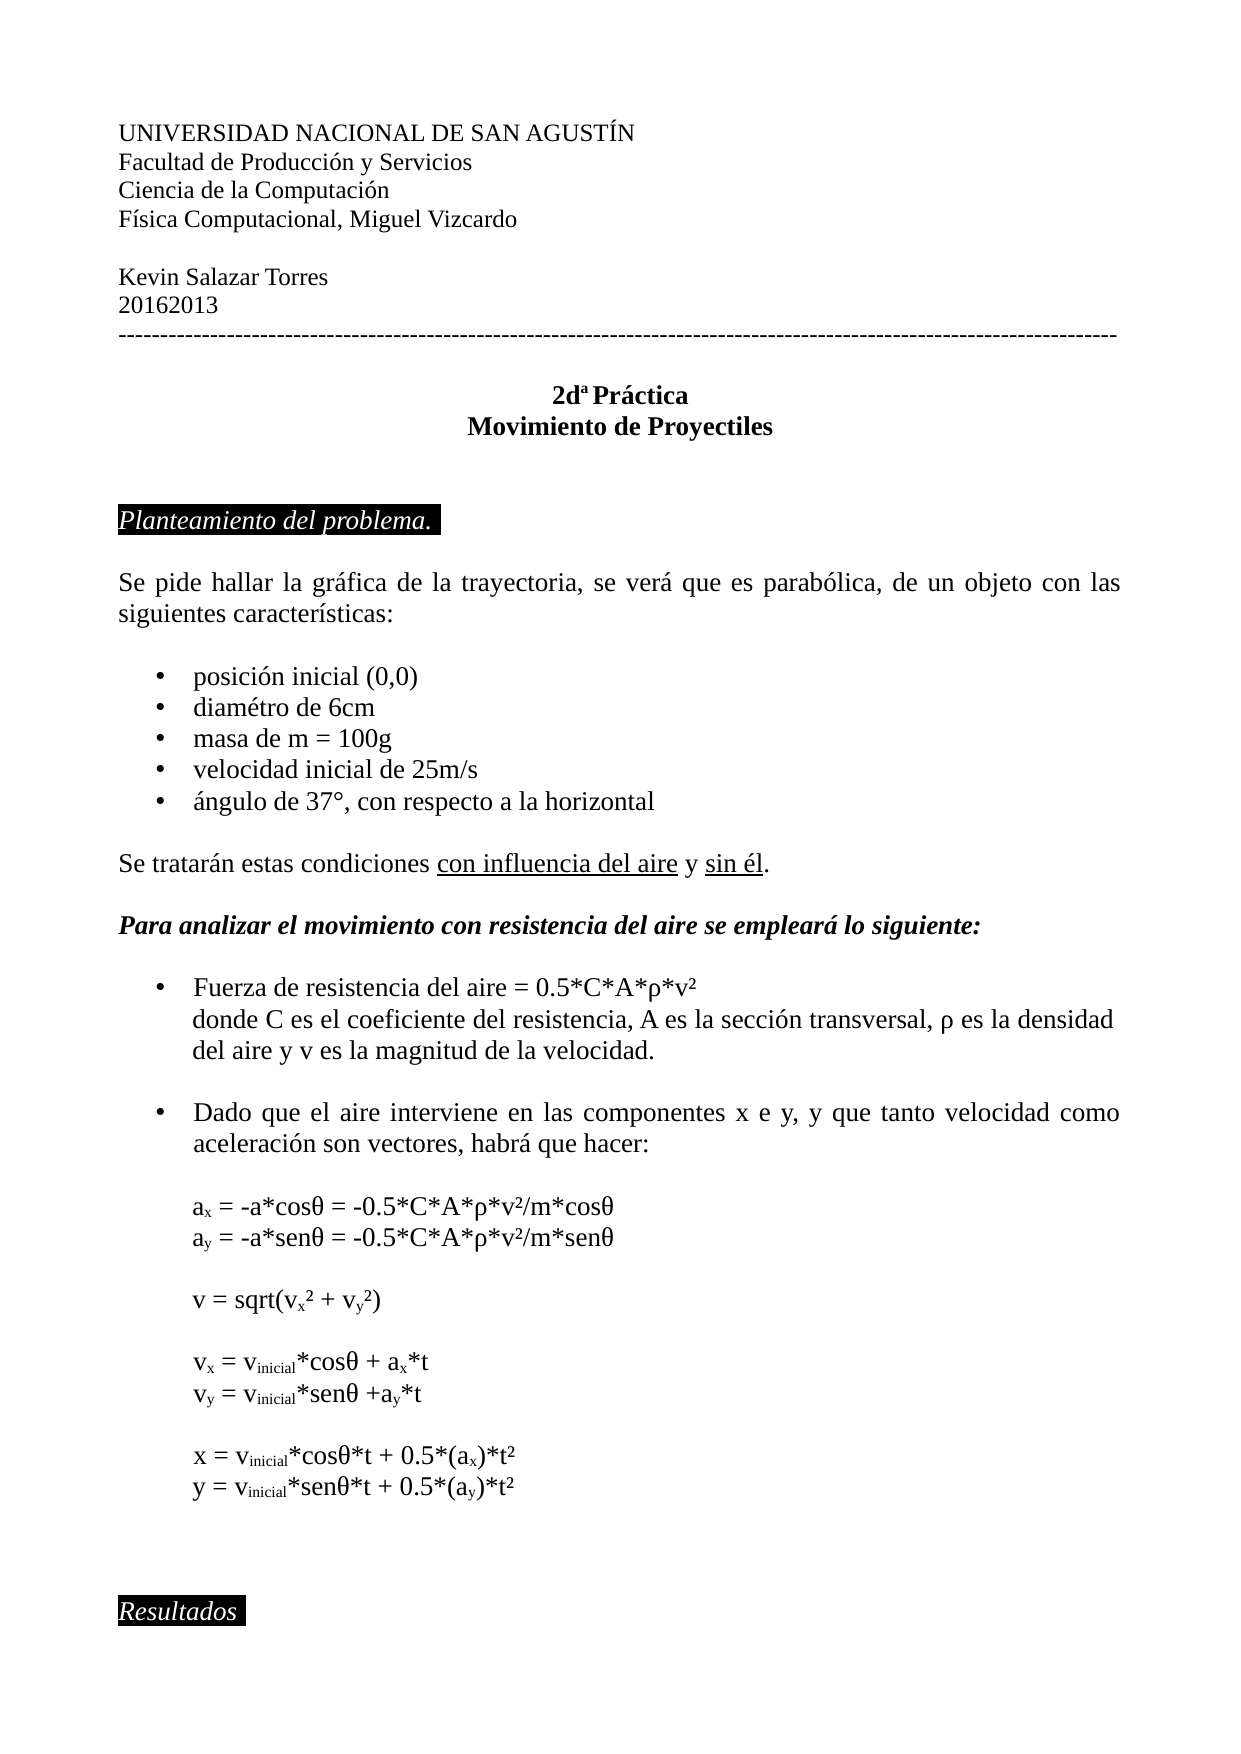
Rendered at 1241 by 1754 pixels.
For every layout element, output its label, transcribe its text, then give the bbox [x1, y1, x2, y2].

text ax = -a*cosθ = -0.5*C*A*ρ*v²/m*cosθ [118, 1190, 1122, 1221]
list Fuerza de resistencia del aire = 0.5*C*A*ρ*v² [156, 972, 1122, 1003]
list vx = vinicial*cosθ + ax*t [156, 1346, 1122, 1377]
text Kevin Salazar Torres [118, 262, 1122, 291]
text 2da Práctica [118, 379, 1122, 410]
text y = vinicial*senθ*t + 0.5*(ay)*t² [118, 1470, 1122, 1501]
text Se pide hallar la gráfica de la trayectoria, se verá que es parabólica, de un objeto con las siguientes características: [118, 566, 1122, 628]
text UNIVERSIDAD NACIONAL DE SAN AGUSTÍN [118, 118, 1122, 147]
text ------------------------------------------------------------------------------------------------------------------------ [118, 319, 1122, 348]
text v = sqrt(vx² + vy²) [118, 1283, 1122, 1314]
list ángulo de 37°, con respecto a la horizontal [156, 784, 1122, 816]
text Se tratarán estas condiciones con influencia del aire y sin él. [118, 847, 1122, 878]
text donde C es el coeficiente del resistencia, A es la sección transversal, ρ es la densidad del aire y v es la magnitud de la velocidad. [118, 1003, 1122, 1065]
text Planteamiento del problema. [118, 504, 1122, 535]
text Facultad de Producción y Servicios [118, 147, 1122, 176]
text 20162013 [118, 291, 1122, 319]
list diamétro de 6cm [156, 691, 1122, 722]
list posición inicial (0,0) [156, 659, 1122, 691]
text Resultados [118, 1595, 1122, 1626]
list Dado que el aire interviene en las componentes x e y, y que tanto velocidad como aceleración son vectores, habrá que hacer: [156, 1096, 1122, 1159]
list x = vinicial*cosθ*t + 0.5*(ax)*t² [156, 1439, 1122, 1470]
text Para analizar el movimiento con resistencia del aire se empleará lo siguiente: [118, 909, 1122, 940]
list vy = vinicial*senθ +ay*t [156, 1377, 1122, 1408]
list masa de m = 100g [156, 722, 1122, 753]
text ay = -a*senθ = -0.5*C*A*ρ*v²/m*senθ [118, 1221, 1122, 1252]
text Ciencia de la Computación [118, 176, 1122, 204]
list velocidad inicial de 25m/s [156, 753, 1122, 784]
text Física Computacional, Miguel Vizcardo [118, 204, 1122, 233]
text Movimiento de Proyectiles [118, 410, 1122, 442]
